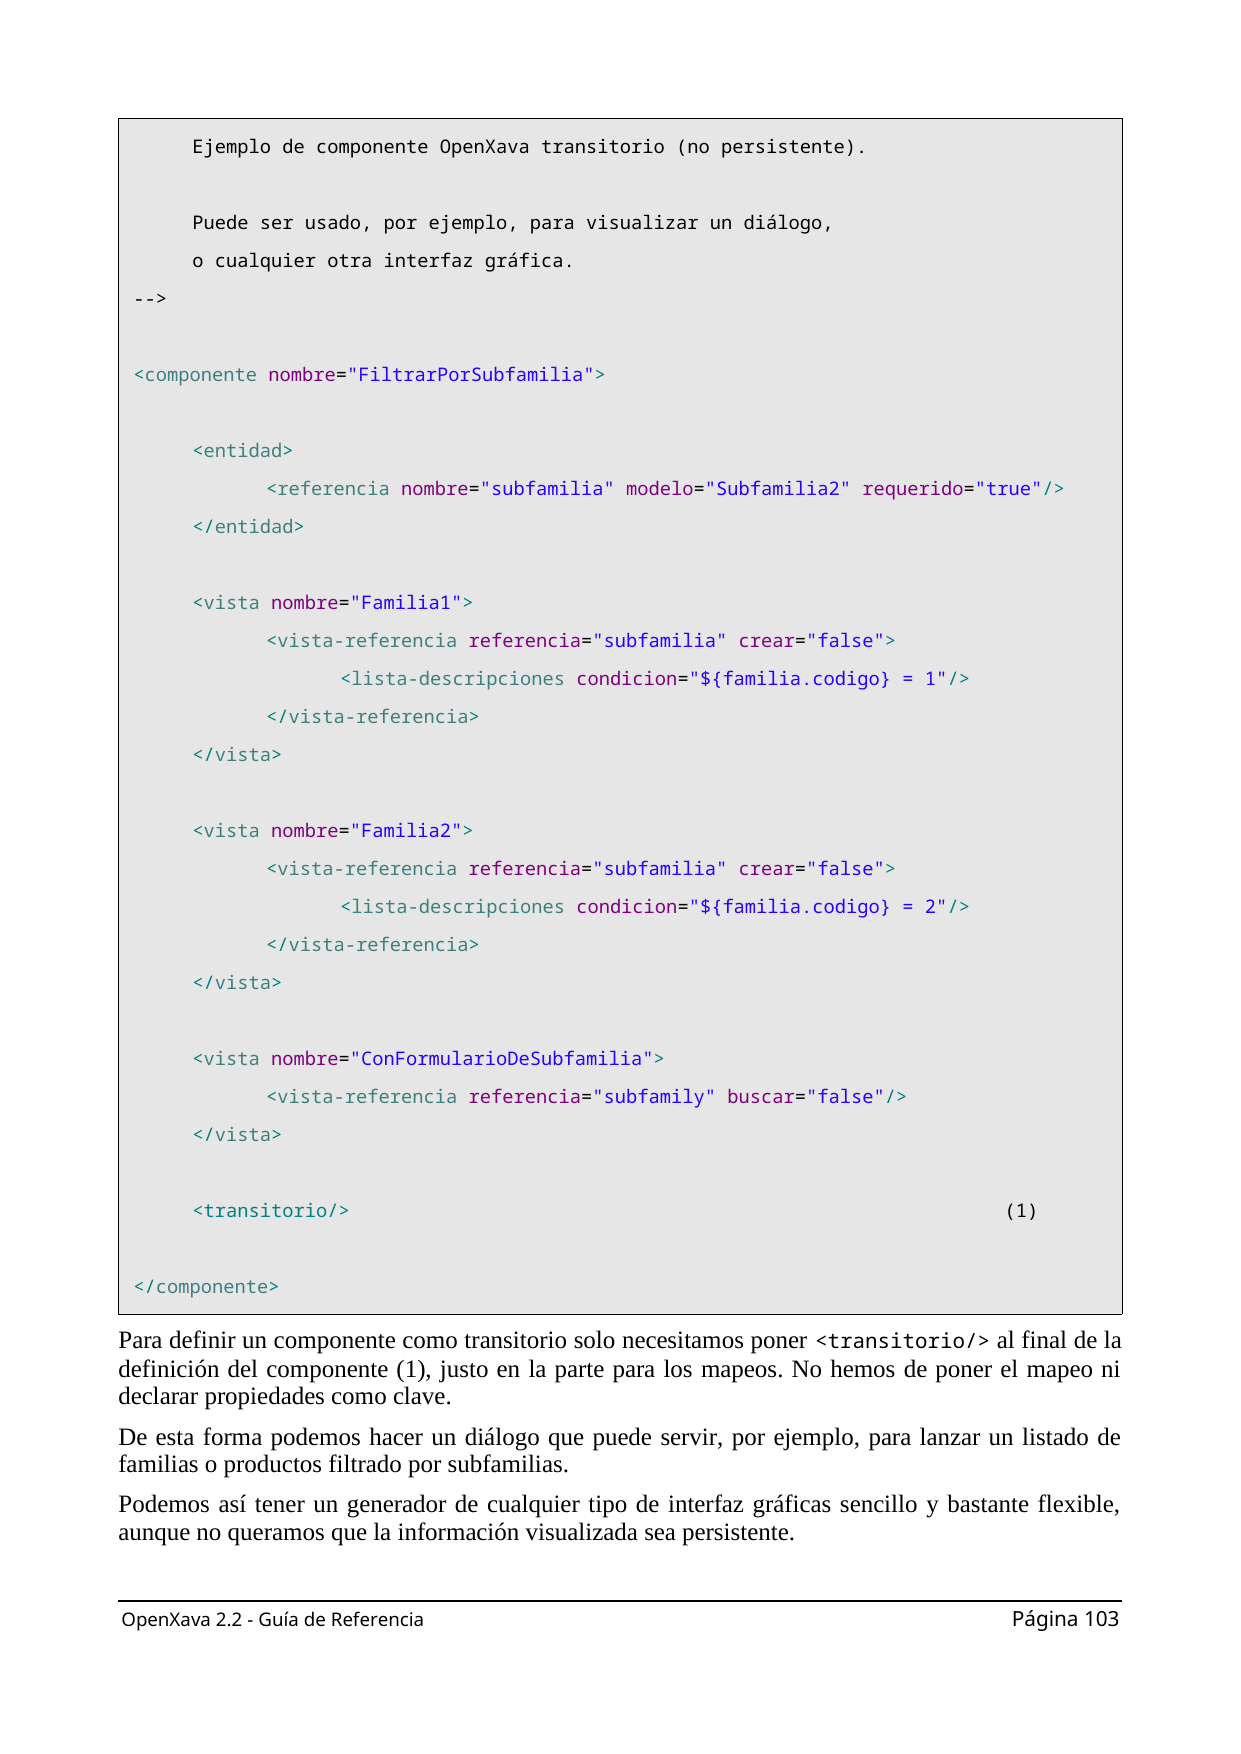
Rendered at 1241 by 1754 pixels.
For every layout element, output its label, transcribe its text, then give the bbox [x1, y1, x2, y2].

text </vista-referencia> [119, 688, 1122, 726]
text Para definir un componente como transitorio solo necesitamos poner <transitorio/> al final de la definición del componente (1), justo en la parte para los mapeos. No hemos de poner el mapeo ni declarar propiedades como clave. [118, 1327, 1122, 1410]
text </vista> [119, 1107, 1122, 1145]
text --> [119, 270, 1122, 308]
text De esta forma podemos hacer un diálogo que puede servir, por ejemplo, para lanzar un listado de familias o productos filtrado por subfamilias. [118, 1423, 1122, 1478]
text Puede ser usado, por ejemplo, para visualizar un diálogo, [119, 194, 1122, 232]
text <referencia nombre="subfamilia" modelo="Subfamilia2" requerido="true"/> [119, 460, 1122, 498]
text </entidad> [119, 498, 1122, 536]
text <vista nombre="Familia2"> [119, 802, 1122, 841]
text </componente> [119, 1259, 1122, 1314]
text <lista-descripciones condicion="${familia.codigo} = 2"/> [119, 878, 1122, 917]
text <vista nombre="Familia1"> [119, 574, 1122, 612]
text <vista-referencia referencia="subfamilia" crear="false"> [119, 841, 1122, 878]
text Ejemplo de componente OpenXava transitorio (no persistente). [119, 119, 1122, 156]
text </vista> [119, 954, 1122, 993]
text <entidad> [119, 422, 1122, 460]
text o cualquier otra interfaz gráfica. [119, 232, 1122, 270]
text Podemos así tener un generador de cualquier tipo de interfaz gráficas sencillo y bastante flexible, aunque no queramos que la información visualizada sea persistente. [118, 1491, 1122, 1546]
text <componente nombre="FiltrarPorSubfamilia"> [119, 346, 1122, 384]
text <lista-descripciones condicion="${familia.codigo} = 1"/> [119, 650, 1122, 688]
text <vista-referencia referencia="subfamily" buscar="false"/> [119, 1069, 1122, 1107]
text <vista nombre="ConFormularioDeSubfamilia"> [119, 1031, 1122, 1069]
text <vista-referencia referencia="subfamilia" crear="false"> [119, 612, 1122, 650]
text </vista-referencia> [119, 917, 1122, 954]
text <transitorio/> (1) [119, 1183, 1122, 1221]
text </vista> [119, 726, 1122, 764]
